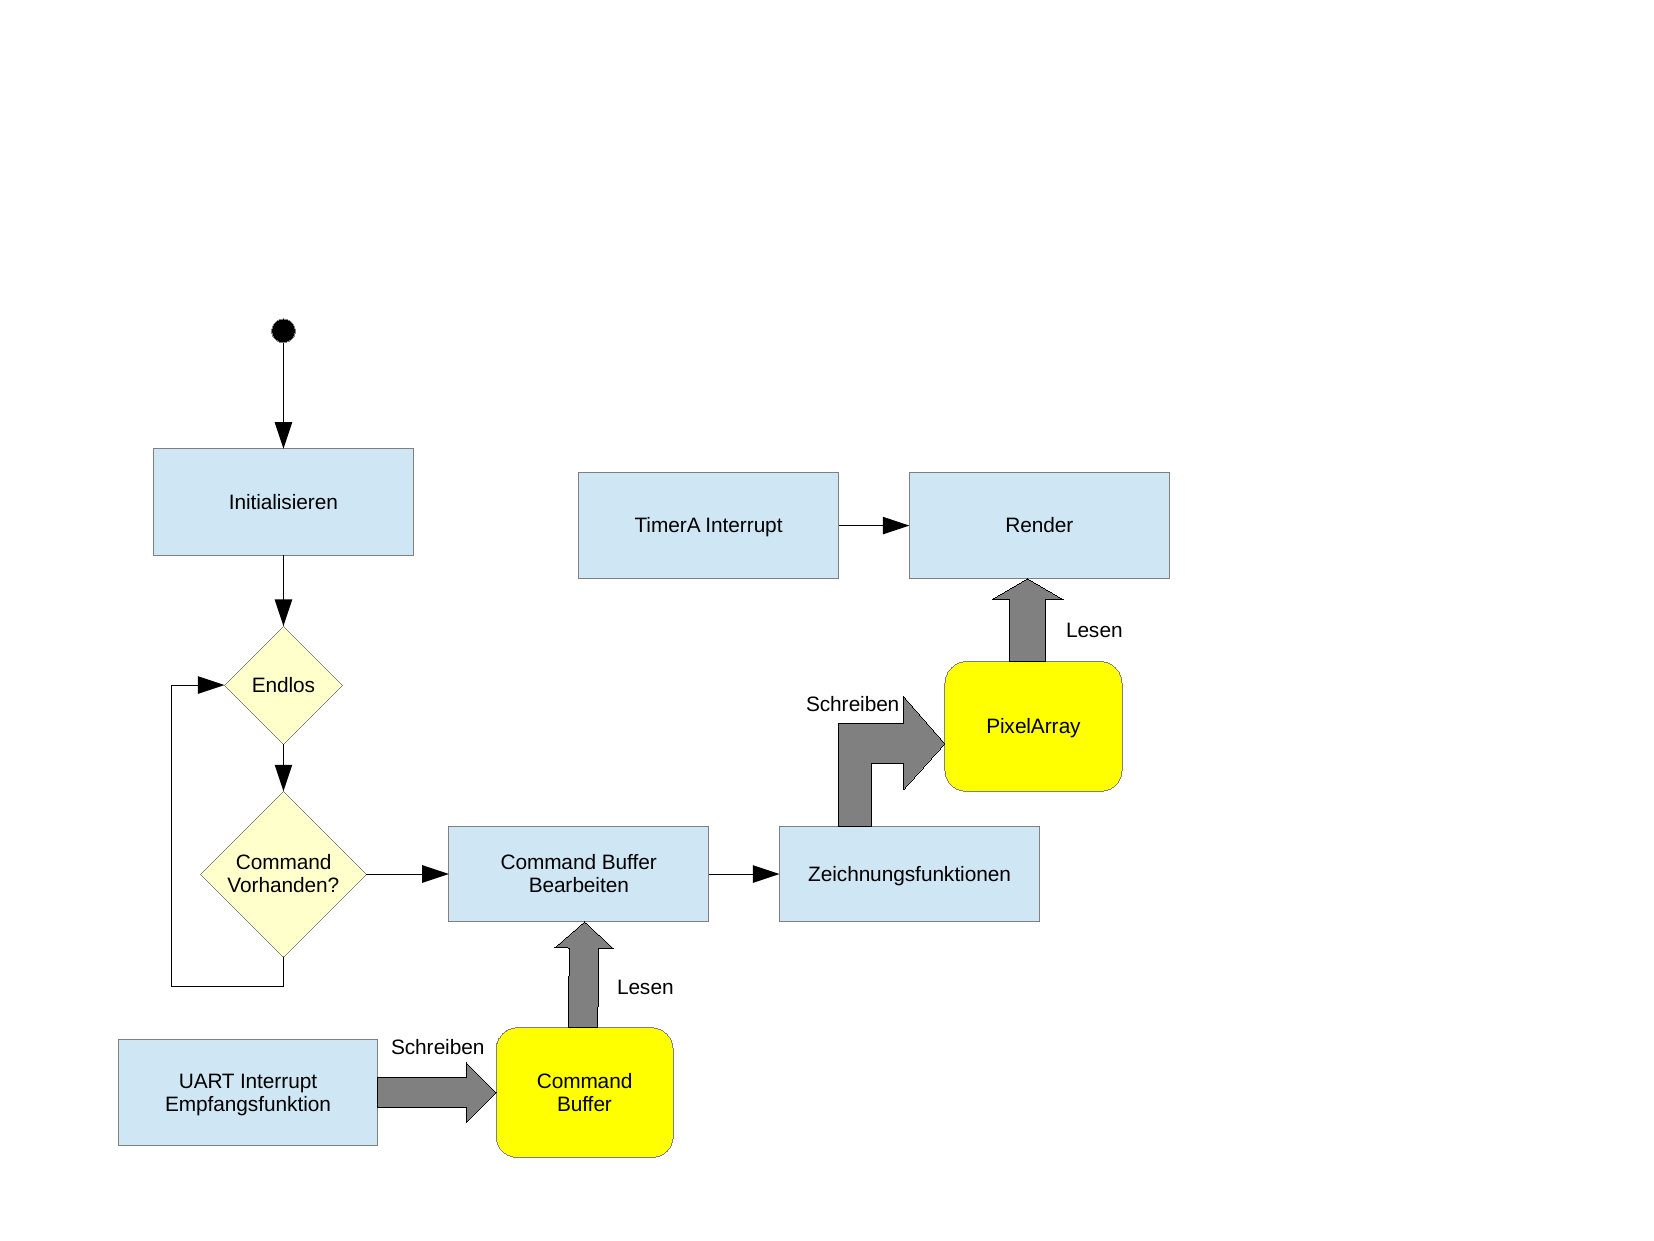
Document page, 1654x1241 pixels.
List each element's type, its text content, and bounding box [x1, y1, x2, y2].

text_box Zeichnungsfunktionen [779, 826, 1040, 922]
text_box Render [909, 472, 1170, 579]
text_box Initialisieren [153, 448, 414, 556]
text_box PixelArray [944, 661, 1123, 792]
text_box Command Buffer [496, 1027, 674, 1158]
text_box Schreiben [376, 1028, 554, 1066]
text_box [992, 578, 1064, 662]
text_box Endlos [225, 626, 343, 744]
text_box Lesen [1051, 611, 1229, 650]
text_box Command Vorhanden? [200, 791, 367, 957]
text_box Command Buffer Bearbeiten [448, 826, 709, 922]
text_box [377, 1066, 497, 1123]
text_box TimerA Interrupt [578, 472, 839, 579]
text_box [554, 921, 614, 1028]
text_box Schreiben [791, 685, 969, 723]
text_box [271, 318, 296, 343]
text_box UART Interrupt Empfangsfunktion [118, 1039, 378, 1146]
text_box Lesen [602, 968, 780, 1007]
text_box [838, 723, 945, 827]
